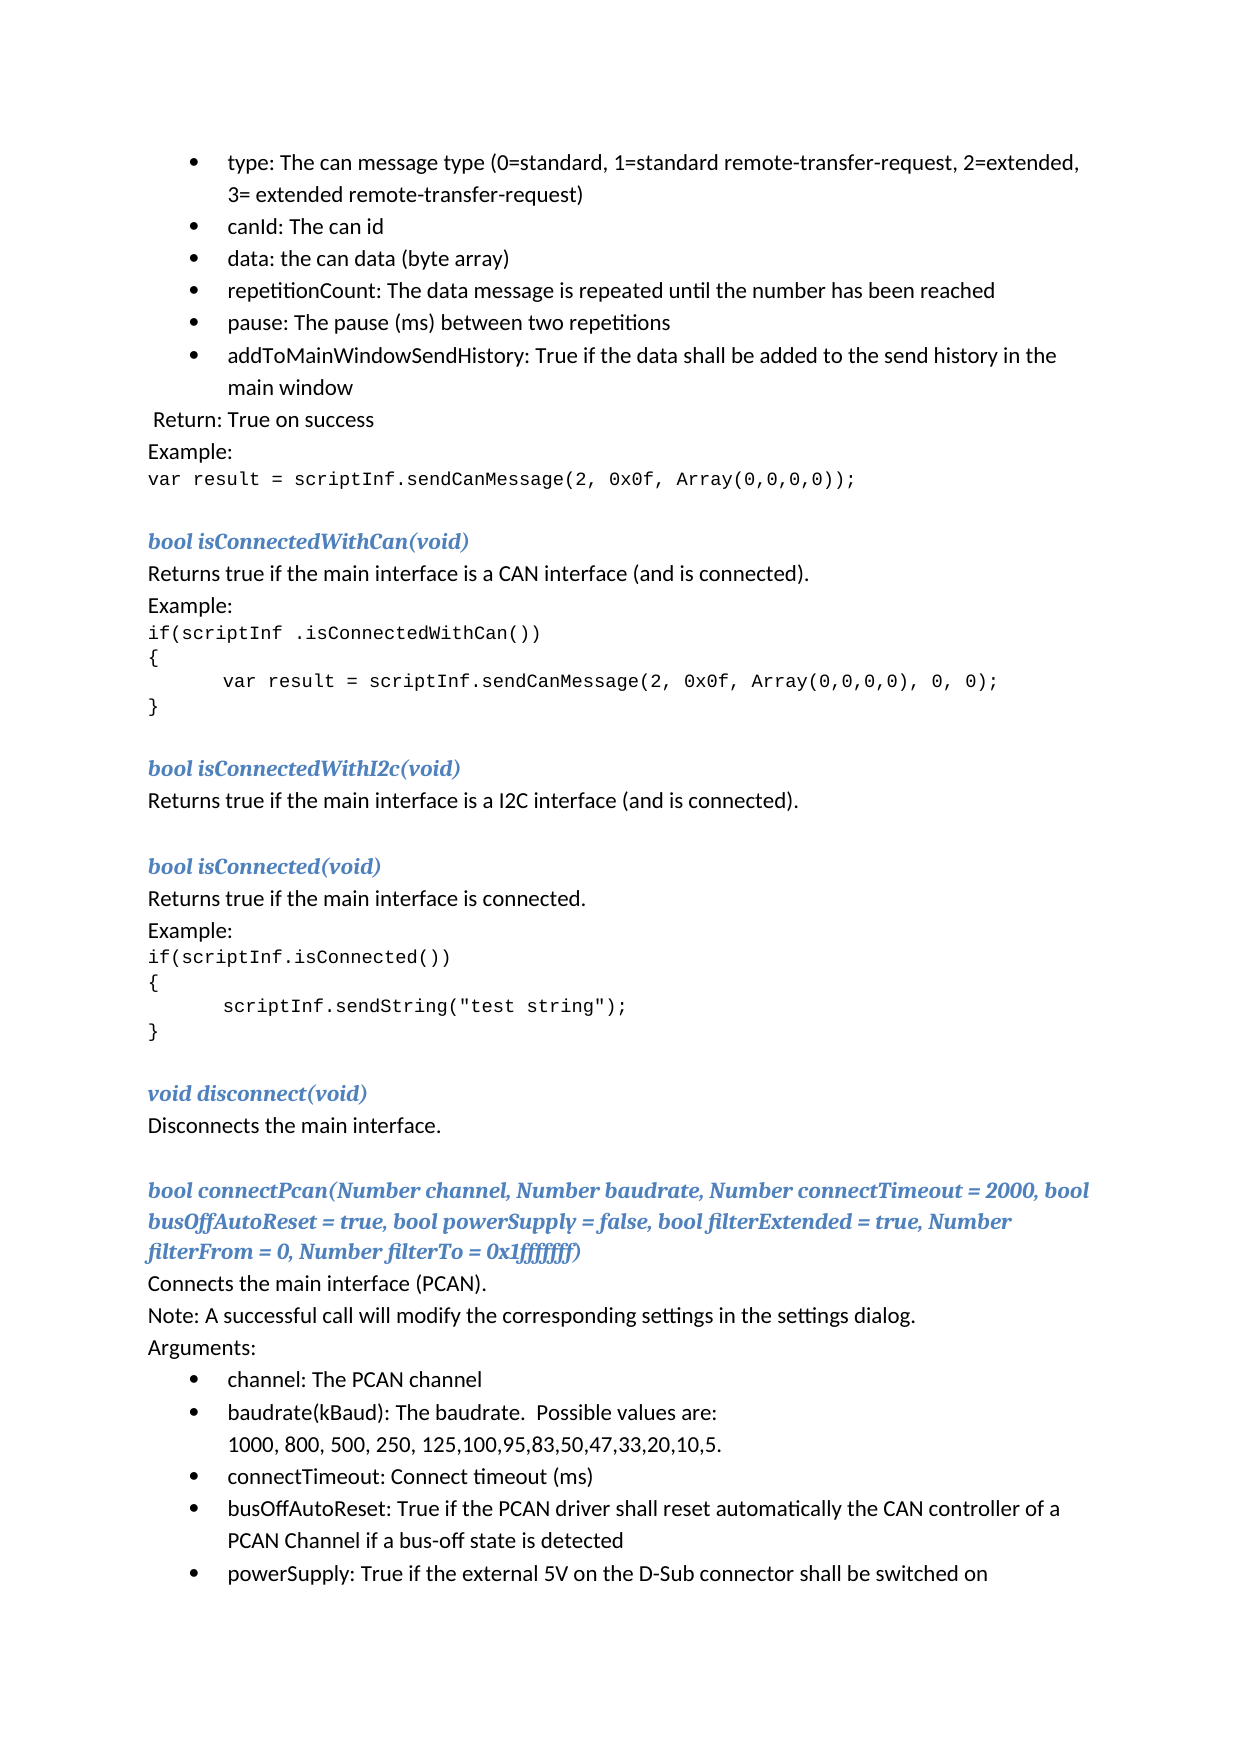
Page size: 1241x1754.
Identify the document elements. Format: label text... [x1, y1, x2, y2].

text Example: [148, 591, 1093, 619]
text } [148, 697, 1093, 718]
text Connects the main interface (PCAN). [148, 1269, 1093, 1297]
list 1000, 800, 500, 250, 125,100,95,83,50,47,33,20,10,5. [190, 1430, 1093, 1458]
list baudrate(kBaud): The baudrate. Possible values are: [190, 1398, 1093, 1426]
text { [148, 973, 1093, 994]
text if(scriptInf .isConnectedWithCan()) [148, 623, 1093, 645]
subtitle bool isConnectedWithCan(void) [148, 529, 1093, 555]
list repetitionCount: The data message is repeated until the number has been reached [190, 276, 1093, 304]
list canId: The can id [190, 212, 1093, 240]
text Returns true if the main interface is a I2C interface (and is connected). [148, 786, 1093, 814]
text if(scriptInf.isConnected()) [148, 948, 1093, 969]
list type: The can message type (0=standard, 1=standard remote-transfer-request, 2=extended, 3= extended remote-transfer-request) [190, 148, 1093, 208]
subtitle void disconnect(void) [148, 1081, 1093, 1107]
list addToMainWindowSendHistory: True if the data shall be added to the send history in the main window [190, 341, 1093, 401]
text { [148, 648, 1093, 669]
list connectTimeout: Connect timeout (ms) [190, 1462, 1093, 1490]
subtitle bool isConnectedWithI2c(void) [148, 756, 1093, 782]
text Example: [148, 437, 1093, 465]
subtitle bool connectPcan(Number channel, Number baudrate, Number connectTimeout = 2000, bool busOffAutoReset = true, bool powerSupply = false, bool filterExtended = true, Number filterFrom = 0, Number filterTo = 0x1fffffff) [148, 1178, 1093, 1265]
list powerSupply: True if the external 5V on the D-Sub connector shall be switched on [190, 1559, 1093, 1587]
text scriptInf.sendString("test string"); [148, 997, 1093, 1018]
text Arguments: [148, 1333, 1093, 1361]
text Return: True on success [148, 405, 1093, 433]
list pause: The pause (ms) between two repetitions [190, 308, 1093, 337]
text Returns true if the main interface is a CAN interface (and is connected). [148, 559, 1093, 587]
list data: the can data (byte array) [190, 244, 1093, 272]
list busOffAutoReset: True if the PCAN driver shall reset automatically the CAN controller of a PCAN Channel if a bus-off state is detected [190, 1494, 1093, 1554]
subtitle bool isConnected(void) [148, 854, 1093, 880]
text Returns true if the main interface is connected. [148, 884, 1093, 912]
text Disconnects the main interface. [148, 1111, 1093, 1139]
text var result = scriptInf.sendCanMessage(2, 0x0f, Array(0,0,0,0), 0, 0); [148, 672, 1093, 693]
text Example: [148, 916, 1093, 944]
list channel: The PCAN channel [190, 1366, 1093, 1393]
text Note: A successful call will modify the corresponding settings in the settings dialog. [148, 1301, 1093, 1329]
text var result = scriptInf.sendCanMessage(2, 0x0f, Array(0,0,0,0)); [148, 469, 1093, 491]
text } [148, 1021, 1093, 1043]
